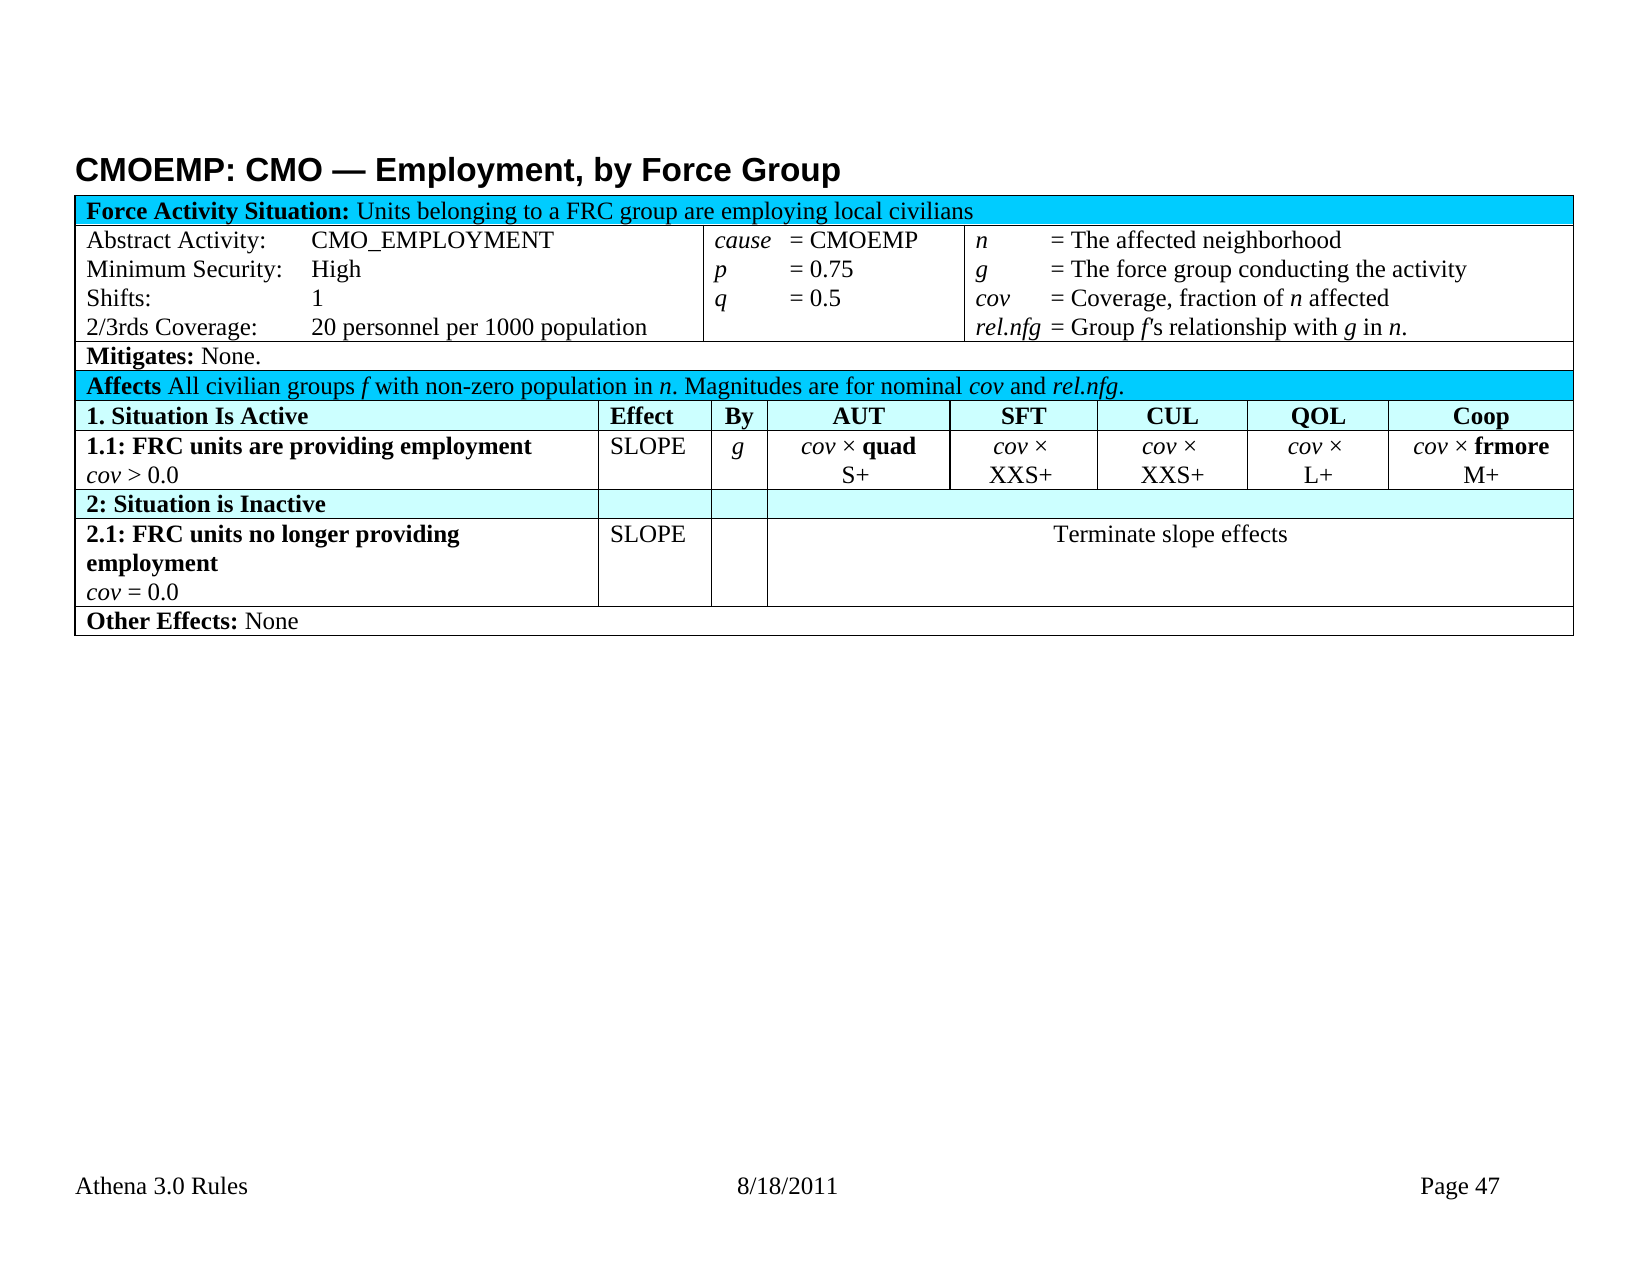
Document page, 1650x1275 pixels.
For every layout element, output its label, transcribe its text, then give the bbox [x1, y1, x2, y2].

table_cell SFT [951, 401, 1097, 430]
table_cell [768, 490, 1573, 518]
table_cell cov × quad S+ [768, 431, 949, 488]
table_cell Affects All civilian groups f with non-zero population in n. Magnitudes are for nominal cov and rel.nfg. [76, 371, 1573, 400]
table_cell Effect [599, 401, 711, 430]
table_cell SLOPE [599, 431, 711, 488]
table_cell cov × L+ [1248, 431, 1388, 488]
table_header Force Activity Situation: Units belonging to a FRC group are employing local civilians [76, 196, 1573, 224]
table_cell n = The affected neighborhood g = The force group conducting the activity cov = Coverage, fraction of n affected rel.nfg = Group f's relationship with g in n. [965, 226, 1573, 341]
text CMOEMP: CMO — Employment, by Force Group [75, 150, 1575, 188]
table_cell Coop [1389, 401, 1573, 430]
table_cell QOL [1248, 401, 1388, 430]
table_cell 1.1: FRC units are providing employment cov > 0.0 [76, 431, 598, 488]
table_cell Mitigates: None. [76, 342, 1573, 370]
table_cell AUT [768, 401, 949, 430]
table_cell [712, 490, 767, 518]
table_cell SLOPE [599, 519, 711, 606]
table_cell 2.1: FRC units no longer providing employment cov = 0.0 [76, 519, 598, 606]
table_cell [712, 519, 767, 606]
table_cell cause = CMOEMP p = 0.75 q = 0.5 [704, 226, 964, 341]
table_cell Other Effects: None [76, 607, 1573, 635]
table_cell By [712, 401, 767, 430]
table_cell Abstract Activity: CMO_EMPLOYMENT Minimum Security: High Shifts: 1 2/3rds Coverage: 20 personnel per 1000 population [76, 226, 703, 341]
table_cell Terminate slope effects [768, 519, 1573, 606]
table_cell 1. Situation Is Active [76, 401, 598, 430]
table_cell CUL [1098, 401, 1247, 430]
table_cell [599, 490, 711, 518]
table_cell 2: Situation is Inactive [76, 490, 598, 518]
table_cell cov × XXS+ [1098, 431, 1247, 488]
table_cell g [712, 431, 767, 488]
table_cell cov × XXS+ [951, 431, 1097, 488]
table_cell cov × frmore M+ [1389, 431, 1573, 488]
